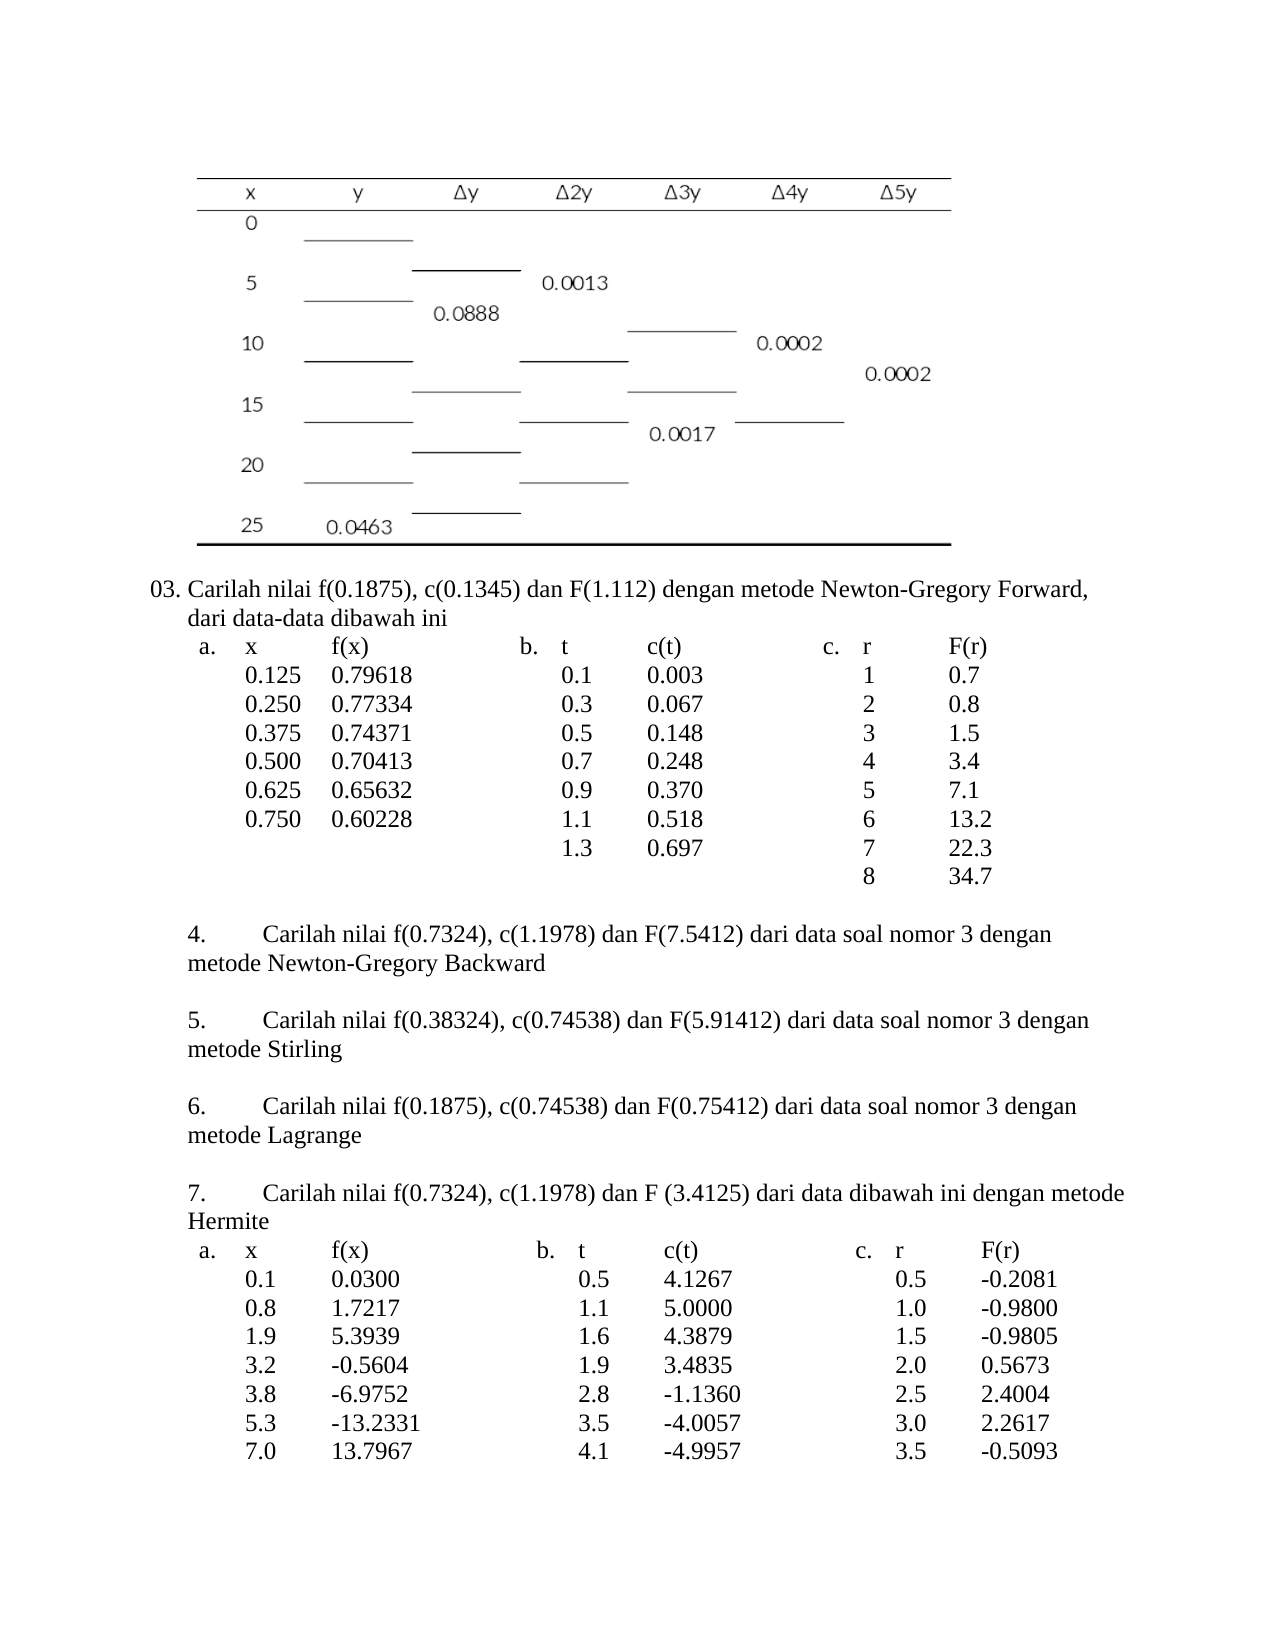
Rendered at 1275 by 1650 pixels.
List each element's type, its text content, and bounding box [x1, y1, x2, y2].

table_header F(r) [937, 631, 1028, 660]
table_cell [508, 861, 550, 890]
table_cell [441, 1264, 525, 1293]
table_cell 0.7 [937, 660, 1028, 689]
table_header a. [188, 631, 233, 660]
table_header t [567, 1235, 652, 1264]
table_header r [884, 1235, 969, 1264]
table_cell [811, 833, 851, 861]
table_cell 0.5 [550, 718, 636, 746]
table_cell [188, 689, 233, 718]
table_cell [441, 1293, 525, 1321]
table_cell 8 [851, 861, 937, 890]
table_cell 1.1 [550, 804, 636, 833]
table_cell 0.8 [937, 689, 1028, 718]
table_cell 1.3 [550, 833, 636, 861]
table_cell [759, 1379, 844, 1408]
table_cell [525, 1350, 567, 1379]
table_cell 2.8 [567, 1379, 652, 1408]
table_cell 3 [851, 718, 937, 746]
table_cell 2 [851, 689, 937, 718]
table_cell [811, 746, 851, 775]
table_cell 1.7217 [320, 1293, 441, 1321]
table_cell [188, 1264, 233, 1293]
table_cell [759, 1436, 844, 1465]
table_header x [234, 1235, 320, 1264]
table_cell -13.2331 [320, 1408, 441, 1436]
table_cell 13.2 [937, 804, 1028, 833]
table_cell 0.625 [234, 775, 320, 804]
table_cell -1.1360 [653, 1379, 759, 1408]
table_cell [508, 660, 550, 689]
table_header c. [811, 631, 851, 660]
table_cell 0.65632 [320, 775, 424, 804]
table_cell [727, 718, 811, 746]
table_cell 7 [851, 833, 937, 861]
table_cell [811, 689, 851, 718]
table_cell 4.1267 [653, 1264, 759, 1293]
table_cell 0.003 [636, 660, 727, 689]
table_cell 1.6 [567, 1321, 652, 1350]
table_cell [844, 1350, 884, 1379]
table_cell [811, 804, 851, 833]
table_header c(t) [653, 1235, 759, 1264]
table_cell [188, 1293, 233, 1321]
table_header [759, 1235, 844, 1264]
table_cell [525, 1379, 567, 1408]
table_header b. [525, 1235, 567, 1264]
table_cell 4.1 [567, 1436, 652, 1465]
table_cell 0.5 [567, 1264, 652, 1293]
table_cell 0.250 [234, 689, 320, 718]
table_cell 34.7 [937, 861, 1028, 890]
table_cell 2.0 [884, 1350, 969, 1379]
table_cell 6 [851, 804, 937, 833]
table_cell [424, 746, 508, 775]
table_cell [441, 1408, 525, 1436]
table_cell [188, 775, 233, 804]
table_cell 5 [851, 775, 937, 804]
table_cell [550, 890, 636, 919]
table_cell 3.4835 [653, 1350, 759, 1379]
table_cell 3.5 [884, 1436, 969, 1465]
table_cell 2.2617 [970, 1408, 1078, 1436]
table_cell [727, 660, 811, 689]
table_cell 0.248 [636, 746, 727, 775]
table_cell [424, 718, 508, 746]
table_cell [525, 1293, 567, 1321]
table_cell 3.0 [884, 1408, 969, 1436]
table_cell -0.9805 [970, 1321, 1078, 1350]
table_cell -0.5093 [970, 1436, 1078, 1465]
table_cell 0.5673 [970, 1350, 1078, 1379]
table_cell 5.0000 [653, 1293, 759, 1321]
table_cell [811, 861, 851, 890]
table_cell [844, 1408, 884, 1436]
table_cell [851, 890, 937, 919]
table_cell [525, 1321, 567, 1350]
table_cell [844, 1321, 884, 1350]
table_cell [811, 718, 851, 746]
table_header f(x) [320, 631, 424, 660]
table_cell -0.9800 [970, 1293, 1078, 1321]
table_cell -4.0057 [653, 1408, 759, 1436]
table_cell 0.370 [636, 775, 727, 804]
table_cell 0.70413 [320, 746, 424, 775]
table_cell [188, 746, 233, 775]
table_cell [727, 689, 811, 718]
table_cell [508, 689, 550, 718]
table_cell 22.3 [937, 833, 1028, 861]
table_cell [508, 804, 550, 833]
table_cell -0.5604 [320, 1350, 441, 1379]
table_cell 0.5 [884, 1264, 969, 1293]
table_cell [234, 890, 320, 919]
table_cell 7.1 [937, 775, 1028, 804]
table_cell 0.77334 [320, 689, 424, 718]
table_cell [424, 689, 508, 718]
table_cell [550, 861, 636, 890]
table_cell [727, 833, 811, 861]
table_cell -0.2081 [970, 1264, 1078, 1293]
table_cell [188, 833, 233, 861]
list Carilah nilai f(0.38324), c(0.74538) dan F(5.91412) dari data soal nomor 3 dengan metode Stirling [187, 1005, 1125, 1063]
table_cell 0.148 [636, 718, 727, 746]
table_cell [759, 1264, 844, 1293]
table_cell 5.3939 [320, 1321, 441, 1350]
table_cell 7.0 [234, 1436, 320, 1465]
table_cell 0.750 [234, 804, 320, 833]
table_cell [424, 890, 508, 919]
table_cell [424, 804, 508, 833]
table_cell [759, 1321, 844, 1350]
table_cell [441, 1321, 525, 1350]
list Carilah nilai f(0.7324), c(1.1978) dan F (3.4125) dari data dibawah ini dengan metode Hermite [187, 1178, 1125, 1235]
table_cell 1.0 [884, 1293, 969, 1321]
table_cell [727, 861, 811, 890]
table_cell 3.5 [567, 1408, 652, 1436]
table_cell [636, 890, 727, 919]
table_cell 0.518 [636, 804, 727, 833]
table_cell 1.5 [937, 718, 1028, 746]
table_cell [320, 833, 424, 861]
table_cell [320, 890, 424, 919]
table_cell [844, 1293, 884, 1321]
table_cell [424, 833, 508, 861]
table_cell [508, 890, 550, 919]
table_cell 0.0300 [320, 1264, 441, 1293]
text 03. Carilah nilai f(0.1875), c(0.1345) dan F(1.112) dengan metode Newton-Gregory Forward, dari data-data dibawah ini [150, 574, 1125, 631]
table_cell 2.5 [884, 1379, 969, 1408]
table_cell 4 [851, 746, 937, 775]
list Carilah nilai f(0.1875), c(0.74538) dan F(0.75412) dari data soal nomor 3 dengan metode Lagrange [187, 1091, 1125, 1149]
table_cell [441, 1379, 525, 1408]
table_cell -4.9957 [653, 1436, 759, 1465]
table_header a. [188, 1235, 233, 1264]
table_cell [441, 1436, 525, 1465]
table_cell [188, 1350, 233, 1379]
table_cell 1.5 [884, 1321, 969, 1350]
table_cell [525, 1408, 567, 1436]
table_cell 5.3 [234, 1408, 320, 1436]
table_header [727, 631, 811, 660]
table_header c. [844, 1235, 884, 1264]
table_cell [188, 890, 233, 919]
table_cell [424, 775, 508, 804]
table_header b. [508, 631, 550, 660]
table_cell [188, 1408, 233, 1436]
table_cell 0.500 [234, 746, 320, 775]
table_cell 0.1 [550, 660, 636, 689]
table_cell [937, 890, 1028, 919]
table_cell 1.9 [234, 1321, 320, 1350]
table_header r [851, 631, 937, 660]
table_cell [759, 1293, 844, 1321]
table_cell [811, 660, 851, 689]
table_cell [525, 1264, 567, 1293]
table_cell [234, 861, 320, 890]
table_cell 3.8 [234, 1379, 320, 1408]
table_cell 3.4 [937, 746, 1028, 775]
table_cell [844, 1264, 884, 1293]
table_cell [188, 1436, 233, 1465]
table_cell [811, 775, 851, 804]
table_header t [550, 631, 636, 660]
table_cell 13.7967 [320, 1436, 441, 1465]
table_cell 0.067 [636, 689, 727, 718]
table_cell [811, 890, 851, 919]
table_cell [636, 861, 727, 890]
table_cell 0.3 [550, 689, 636, 718]
table_cell 0.1 [234, 1264, 320, 1293]
table_header f(x) [320, 1235, 441, 1264]
table_cell 1.1 [567, 1293, 652, 1321]
table_header [424, 631, 508, 660]
table_cell [234, 833, 320, 861]
table_cell [727, 746, 811, 775]
table_cell [188, 1321, 233, 1350]
table_cell [727, 890, 811, 919]
table_cell 1 [851, 660, 937, 689]
table_cell 2.4004 [970, 1379, 1078, 1408]
table_cell -6.9752 [320, 1379, 441, 1408]
table_cell 0.9 [550, 775, 636, 804]
table_cell [759, 1408, 844, 1436]
table_header c(t) [636, 631, 727, 660]
table_cell [424, 660, 508, 689]
table_cell 0.375 [234, 718, 320, 746]
table_cell 3.2 [234, 1350, 320, 1379]
table_cell [727, 804, 811, 833]
table_cell 0.125 [234, 660, 320, 689]
table_cell 0.7 [550, 746, 636, 775]
table_cell 0.74371 [320, 718, 424, 746]
table_cell 0.79618 [320, 660, 424, 689]
table_cell 4.3879 [653, 1321, 759, 1350]
table_cell [844, 1379, 884, 1408]
table_cell [188, 718, 233, 746]
table_cell [424, 861, 508, 890]
table_cell [508, 833, 550, 861]
table_cell 1.9 [567, 1350, 652, 1379]
table_cell [188, 660, 233, 689]
table_cell [508, 746, 550, 775]
table_header F(r) [970, 1235, 1078, 1264]
table_header x [234, 631, 320, 660]
table_cell [320, 861, 424, 890]
table_header [441, 1235, 525, 1264]
table_cell [844, 1436, 884, 1465]
table_cell [525, 1436, 567, 1465]
table_cell [759, 1350, 844, 1379]
table_cell 0.697 [636, 833, 727, 861]
table_cell [508, 718, 550, 746]
table_cell [188, 861, 233, 890]
table_cell [441, 1350, 525, 1379]
table_cell [188, 804, 233, 833]
list Carilah nilai f(0.7324), c(1.1978) dan F(7.5412) dari data soal nomor 3 dengan metode Newton-Gregory Backward [187, 919, 1125, 976]
table_cell 0.60228 [320, 804, 424, 833]
table_cell [727, 775, 811, 804]
table_cell [188, 1379, 233, 1408]
table_cell [508, 775, 550, 804]
table_cell 0.8 [234, 1293, 320, 1321]
